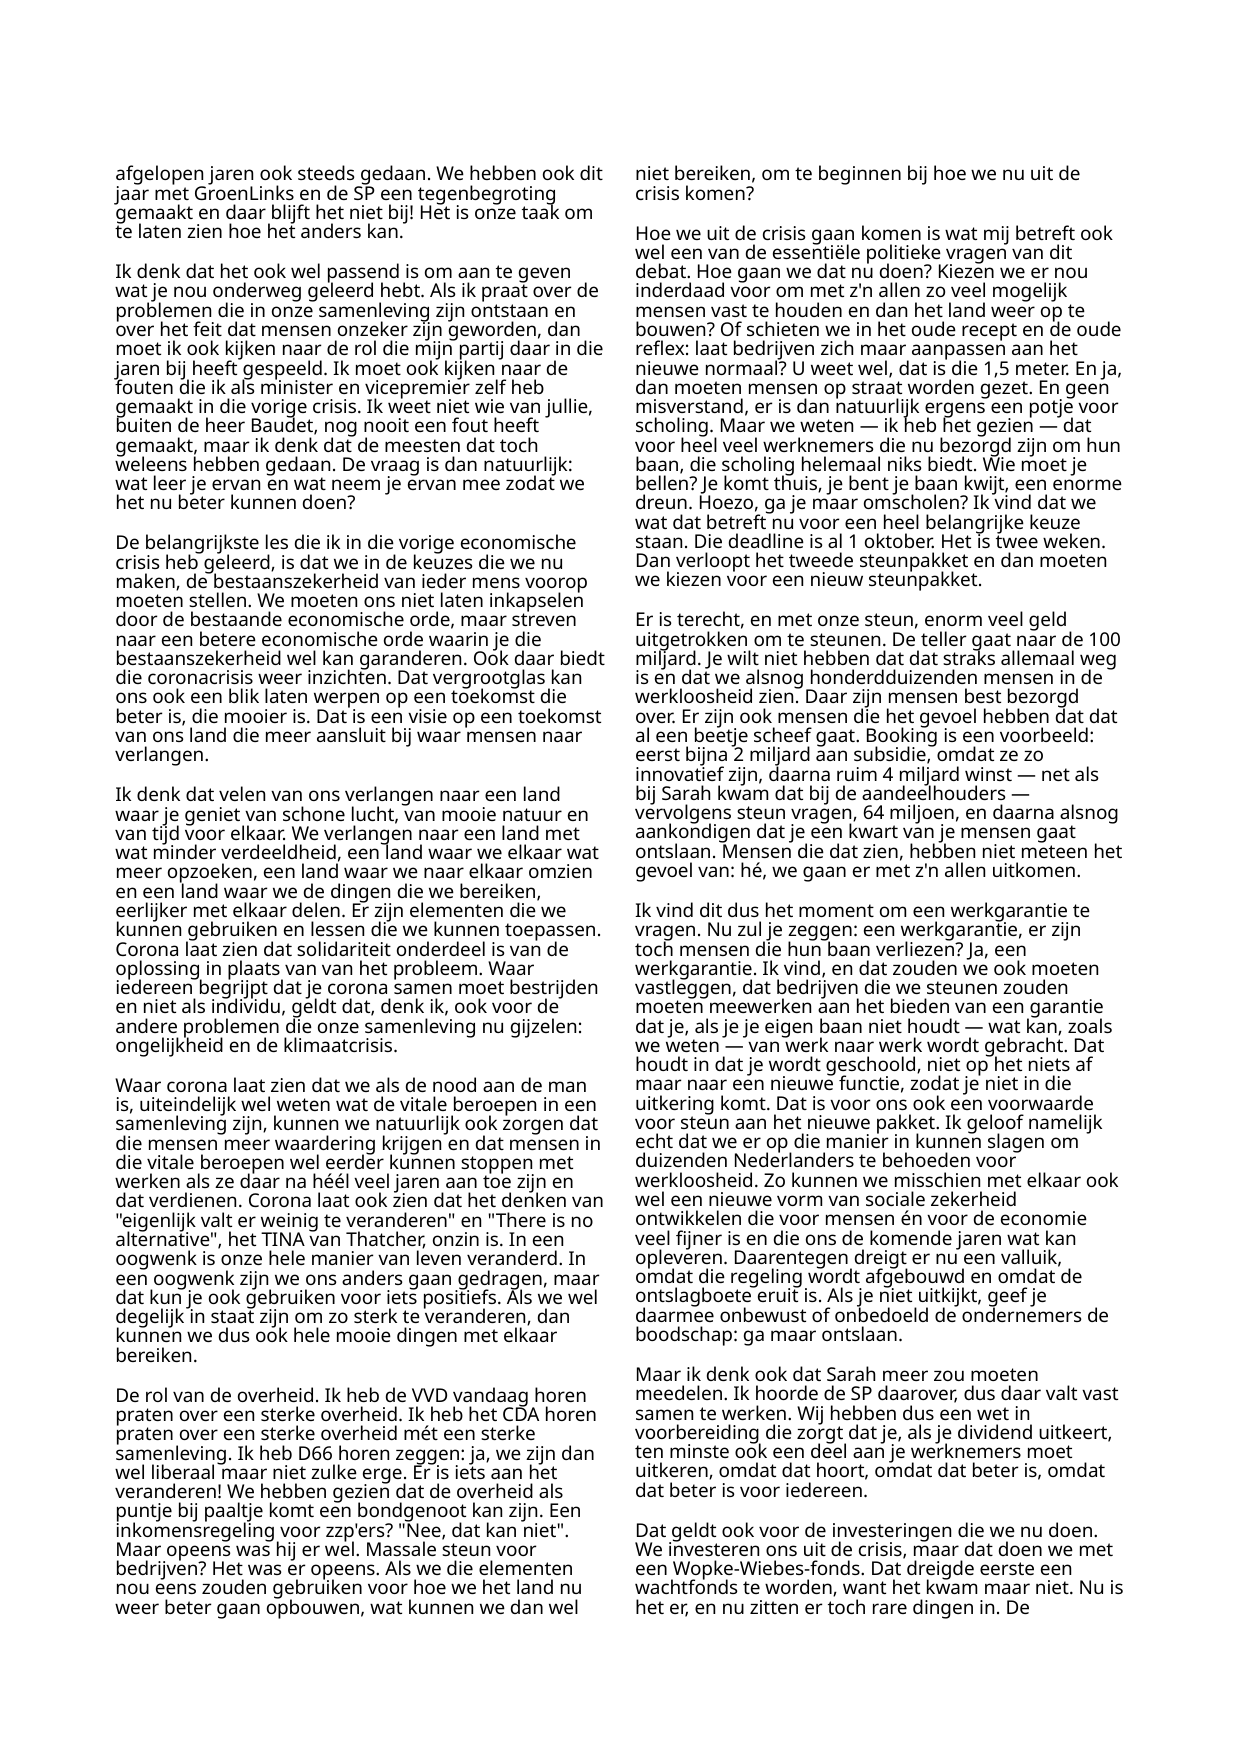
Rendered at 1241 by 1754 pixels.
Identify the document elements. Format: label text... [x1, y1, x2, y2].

text Ik denk dat het ook wel passend is om aan te geven wat je nou onderweg geleerd hebt. Als ik praat over de problemen die in onze samenleving zijn ontstaan en over het feit dat mensen onzeker zijn geworden, dan moet ik ook kijken naar de rol die mijn partij daar in die jaren bij heeft gespeeld. Ik moet ook kijken naar de fouten die ik als minister en vicepremier zelf heb gemaakt in die vorige crisis. Ik weet niet wie van jullie, buiten de heer Baudet, nog nooit een fout heeft gemaakt, maar ik denk dat de meesten dat toch weleens hebben gedaan. De vraag is dan natuurlijk: wat leer je ervan en wat neem je ervan mee zodat we het nu beter kunnen doen? [115, 263, 605, 514]
text afgelopen jaren ook steeds gedaan. We hebben ook dit jaar met GroenLinks en de SP een tegenbegroting gemaakt en daar blijft het niet bij! Het is onze taak om te laten zien hoe het anders kan. [115, 165, 605, 242]
text Hoe we uit de crisis gaan komen is wat mij betreft ook wel een van de essentiële politieke vragen van dit debat. Hoe gaan we dat nu doen? Kiezen we er nou inderdaad voor om met z'n allen zo veel mogelijk mensen vast te houden en dan het land weer op te bouwen? Of schieten we in het oude recept en de oude reflex: laat bedrijven zich maar aanpassen aan het nieuwe normaal? U weet wel, dat is die 1,5 meter. En ja, dan moeten mensen op straat worden gezet. En geen misverstand, er is dan natuurlijk ergens een potje voor scholing. Maar we weten — ik heb het gezien — dat voor heel veel werknemers die nu bezorgd zijn om hun baan, die scholing helemaal niks biedt. Wie moet je bellen? Je komt thuis, je bent je baan kwijt, een enorme dreun. Hoezo, ga je maar omscholen? Ik vind dat we wat dat betreft nu voor een heel belangrijke keuze staan. Die deadline is al 1 oktober. Het is twee weken. Dan verloopt het tweede steunpakket en dan moeten we kiezen voor een nieuw steunpakket. [635, 224, 1125, 591]
text Er is terecht, en met onze steun, enorm veel geld uitgetrokken om te steunen. De teller gaat naar de 100 miljard. Je wilt niet hebben dat dat straks allemaal weg is en dat we alsnog honderdduizenden mensen in de werkloosheid zien. Daar zijn mensen best bezorgd over. Er zijn ook mensen die het gevoel hebben dat dat al een beetje scheef gaat. Booking is een voorbeeld: eerst bijna 2 miljard aan subsidie, omdat ze zo innovatief zijn, daarna ruim 4 miljard winst — net als bij Sarah kwam dat bij de aandeelhouders — vervolgens steun vragen, 64 miljoen, en daarna alsnog aankondigen dat je een kwart van je mensen gaat ontslaan. Mensen die dat zien, hebben niet meteen het gevoel van: hé, we gaan er met z'n allen uitkomen. [635, 611, 1125, 881]
text Waar corona laat zien dat we als de nood aan de man is, uiteindelijk wel weten wat de vitale beroepen in een samenleving zijn, kunnen we natuurlijk ook zorgen dat die mensen meer waardering krijgen en dat mensen in die vitale beroepen wel eerder kunnen stoppen met werken als ze daar na héél veel jaren aan toe zijn en dat verdienen. Corona laat ook zien dat het denken van "eigenlijk valt er weinig te veranderen" en "There is no alternative", het TINA van Thatcher, onzin is. In een oogwenk is onze hele manier van leven veranderd. In een oogwenk zijn we ons anders gaan gedragen, maar dat kun je ook gebruiken voor iets positiefs. Als we wel degelijk in staat zijn om zo sterk te veranderen, dan kunnen we dus ook hele mooie dingen met elkaar bereiken. [115, 1077, 605, 1366]
text Dat geldt ook voor de investeringen die we nu doen. We investeren ons uit de crisis, maar dat doen we met een Wopke-Wiebes-fonds. Dat dreigde eerste een wachtfonds te worden, want het kwam maar niet. Nu is het er, en nu zitten er toch rare dingen in. De [635, 1522, 1125, 1618]
text Ik denk dat velen van ons verlangen naar een land waar je geniet van schone lucht, van mooie natuur en van tijd voor elkaar. We verlangen naar een land met wat minder verdeeldheid, een land waar we elkaar wat meer opzoeken, een land waar we naar elkaar omzien en een land waar we de dingen die we bereiken, eerlijker met elkaar delen. Er zijn elementen die we kunnen gebruiken en lessen die we kunnen toepassen. Corona laat zien dat solidariteit onderdeel is van de oplossing in plaats van van het probleem. Waar iedereen begrijpt dat je corona samen moet bestrijden en niet als individu, geldt dat, denk ik, ook voor de andere problemen die onze samenleving nu gijzelen: ongelijkheid en de klimaatcrisis. [115, 786, 605, 1056]
text niet bereiken, om te beginnen bij hoe we nu uit de crisis komen? [635, 165, 1125, 204]
text De belangrijkste les die ik in die vorige economische crisis heb geleerd, is dat we in de keuzes die we nu maken, de bestaanszekerheid van ieder mens voorop moeten stellen. We moeten ons niet laten inkapselen door de bestaande economische orde, maar streven naar een betere economische orde waarin je die bestaanszekerheid wel kan garanderen. Ook daar biedt die coronacrisis weer inzichten. Dat vergrootglas kan ons ook een blik laten werpen op een toekomst die beter is, die mooier is. Dat is een visie op een toekomst van ons land die meer aansluit bij waar mensen naar verlangen. [115, 534, 605, 766]
text Maar ik denk ook dat Sarah meer zou moeten meedelen. Ik hoorde de SP daarover, dus daar valt vast samen te werken. Wij hebben dus een wet in voorbereiding die zorgt dat je, als je dividend uitkeert, ten minste ook een deel aan je werknemers moet uitkeren, omdat dat hoort, omdat dat beter is, omdat dat beter is voor iedereen. [635, 1366, 1125, 1501]
text De rol van de overheid. Ik heb de VVD vandaag horen praten over een sterke overheid. Ik heb het CDA horen praten over een sterke overheid mét een sterke samenleving. Ik heb D66 horen zeggen: ja, we zijn dan wel liberaal maar niet zulke erge. Er is iets aan het veranderen! We hebben gezien dat de overheid als puntje bij paaltje komt een bondgenoot kan zijn. Een inkomensregeling voor zzp'ers? "Nee, dat kan niet". Maar opeens was hij er wel. Massale steun voor bedrijven? Het was er opeens. Als we die elementen nou eens zouden gebruiken voor hoe we het land nu weer beter gaan opbouwen, wat kunnen we dan wel [115, 1387, 605, 1618]
text Ik vind dit dus het moment om een werkgarantie te vragen. Nu zul je zeggen: een werkgarantie, er zijn toch mensen die hun baan verliezen? Ja, een werkgarantie. Ik vind, en dat zouden we ook moeten vastleggen, dat bedrijven die we steunen zouden moeten meewerken aan het bieden van een garantie dat je, als je je eigen baan niet houdt — wat kan, zoals we weten — van werk naar werk wordt gebracht. Dat houdt in dat je wordt geschoold, niet op het niets af maar naar een nieuwe functie, zodat je niet in die uitkering komt. Dat is voor ons ook een voorwaarde voor steun aan het nieuwe pakket. Ik geloof namelijk echt dat we er op die manier in kunnen slagen om duizenden Nederlanders te behoeden voor werkloosheid. Zo kunnen we misschien met elkaar ook wel een nieuwe vorm van sociale zekerheid ontwikkelen die voor mensen én voor de economie veel fijner is en die ons de komende jaren wat kan opleveren. Daarentegen dreigt er nu een valluik, omdat die regeling wordt afgebouwd en omdat de ontslagboete eruit is. Als je niet uitkijkt, geef je daarmee onbewust of onbedoeld de ondernemers de boodschap: ga maar ontslaan. [635, 902, 1125, 1345]
